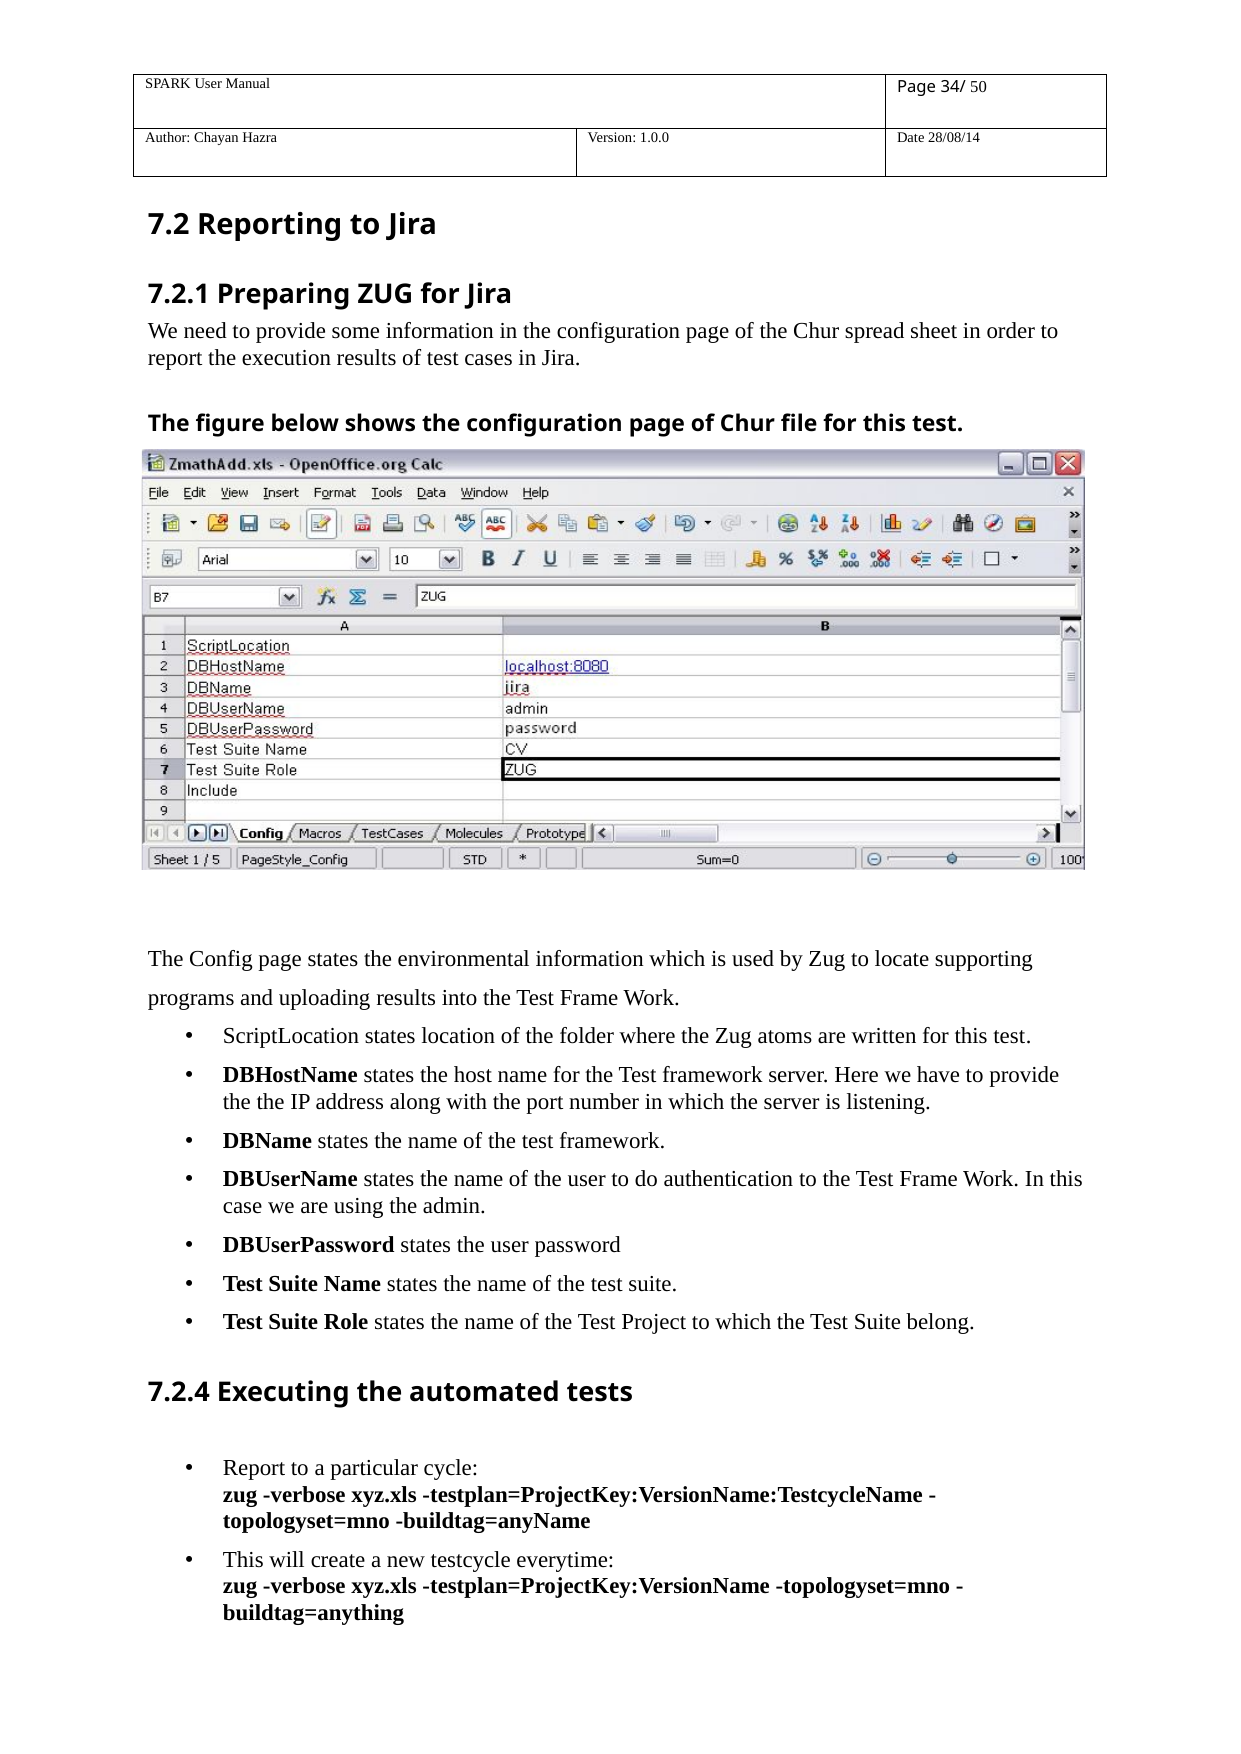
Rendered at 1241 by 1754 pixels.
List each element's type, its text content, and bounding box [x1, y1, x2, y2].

list Report to a particular cycle: zug -verbose xyz.xls -testplan=ProjectKey:VersionName:TestcycleName -topologyset=mno -buildtag=anyName [185, 1454, 1092, 1533]
list DBName states the name of the test framework. [185, 1127, 1092, 1153]
text We need to provide some information in the configuration page of the Chur spread sheet in order to report the execution results of test cases in Jira. [148, 317, 1092, 370]
subtitle 7.2.4 Executing the automated tests [148, 1372, 1092, 1409]
list ScriptLocation states location of the folder where the Zug atoms are written for this test. [185, 1023, 1092, 1049]
list DBHostName states the host name for the Test framework server. Here we have to provide the the IP address along with the port number in which the server is listening. [185, 1061, 1092, 1114]
text The Config page states the environmental information which is used by Zug to locate supporting [148, 945, 1092, 971]
list Test Suite Name states the name of the test suite. [185, 1269, 1092, 1296]
list This will create a new testcycle everytime: zug -verbose xyz.xls -testplan=ProjectKey:VersionName -topologyset=mno -buildtag=anything [185, 1546, 1092, 1625]
picture [141, 449, 1085, 870]
list DBUserName states the name of the user to do authentication to the Test Frame Work. In this case we are using the admin. [185, 1166, 1092, 1218]
list Test Suite Role states the name of the Test Project to which the Test Suite belong. [185, 1308, 1092, 1335]
text The figure below shows the configuration page of Chur file for this test. [148, 407, 1092, 439]
list DBUserPassword states the user password [185, 1231, 1092, 1257]
subtitle 7.2.1 Preparing ZUG for Jira [148, 274, 1092, 311]
subtitle 7.2 Reporting to Jira [148, 203, 1092, 243]
text programs and uploading results into the Test Frame Work. [148, 984, 1092, 1010]
